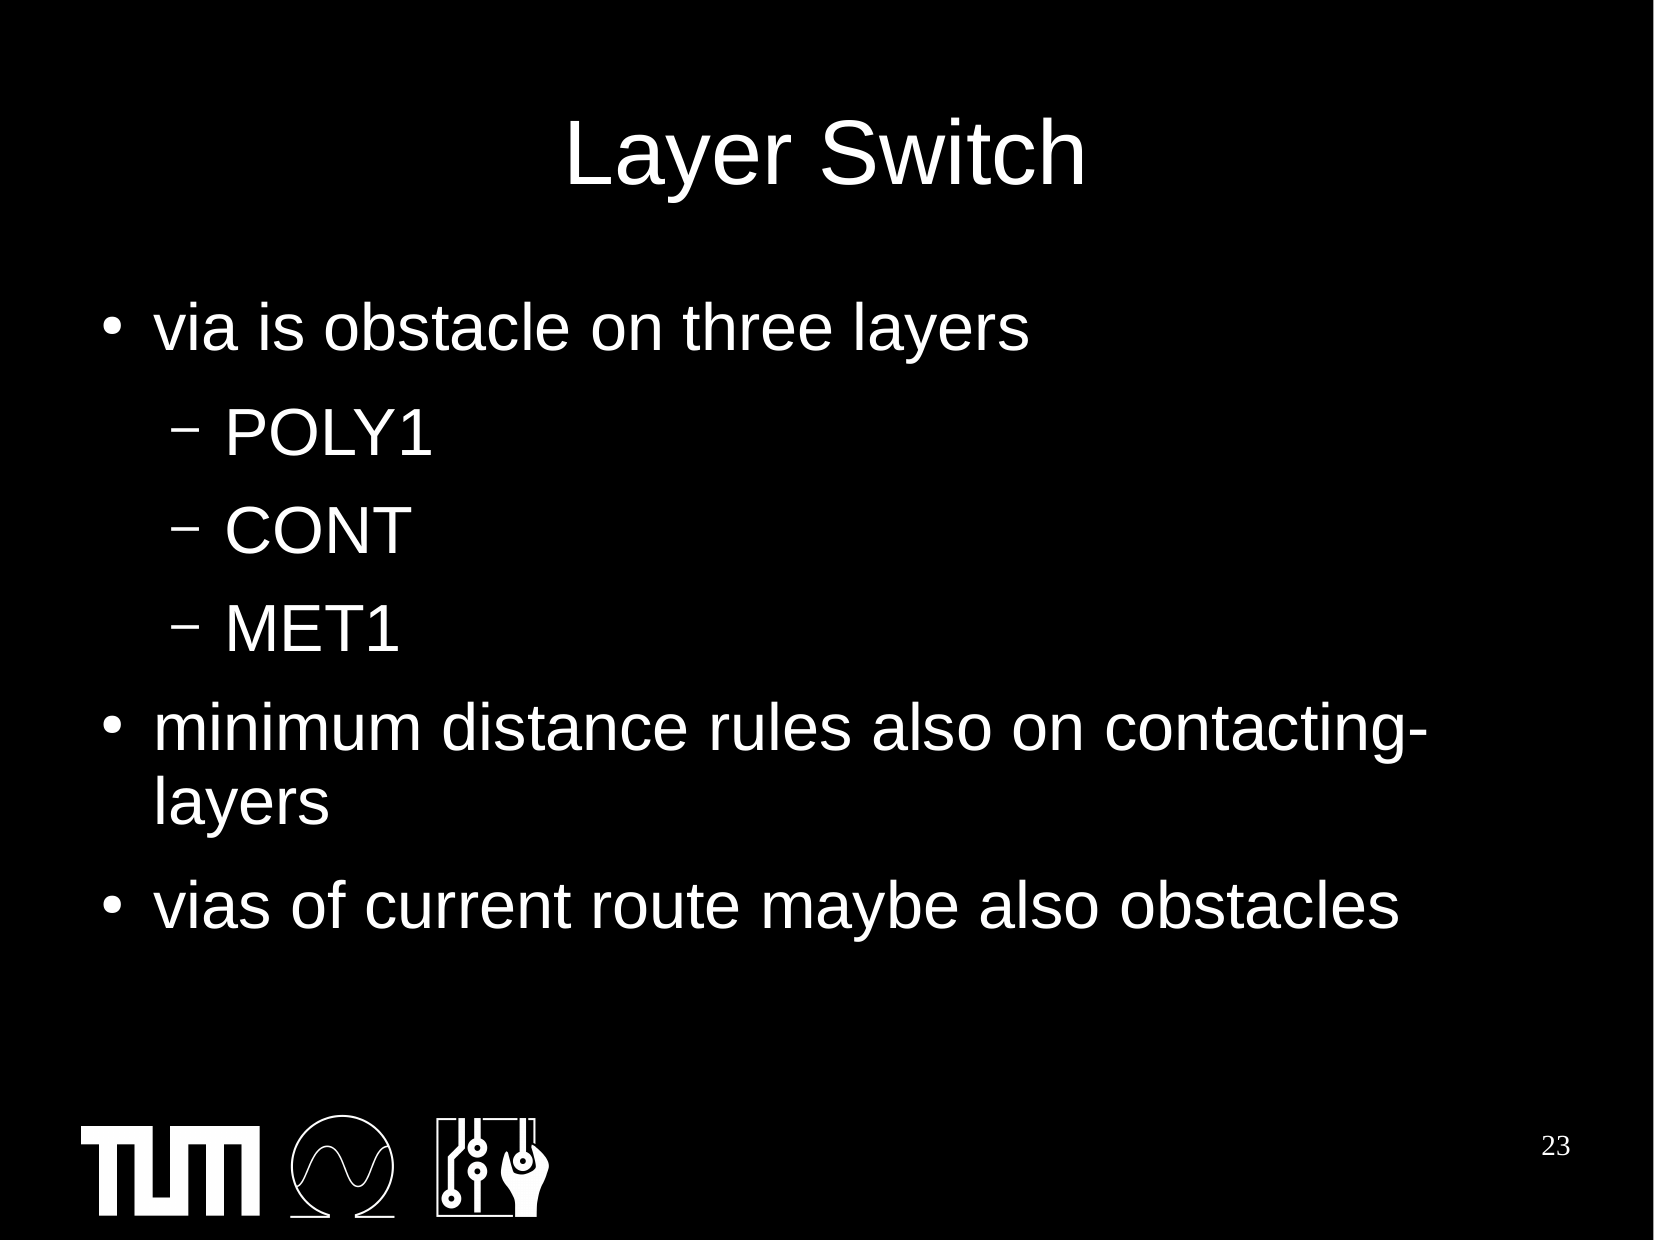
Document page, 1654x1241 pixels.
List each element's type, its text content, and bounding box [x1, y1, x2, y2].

picture [283, 1109, 402, 1227]
list via is obstacle on three layers POLY1 CONT MET1 minimum distance rules also on contacting-layers vias of current route maybe also obstacles [82, 290, 1571, 1109]
picture [63, 1108, 272, 1227]
picture [425, 1109, 554, 1227]
title Layer Switch [82, 49, 1571, 257]
